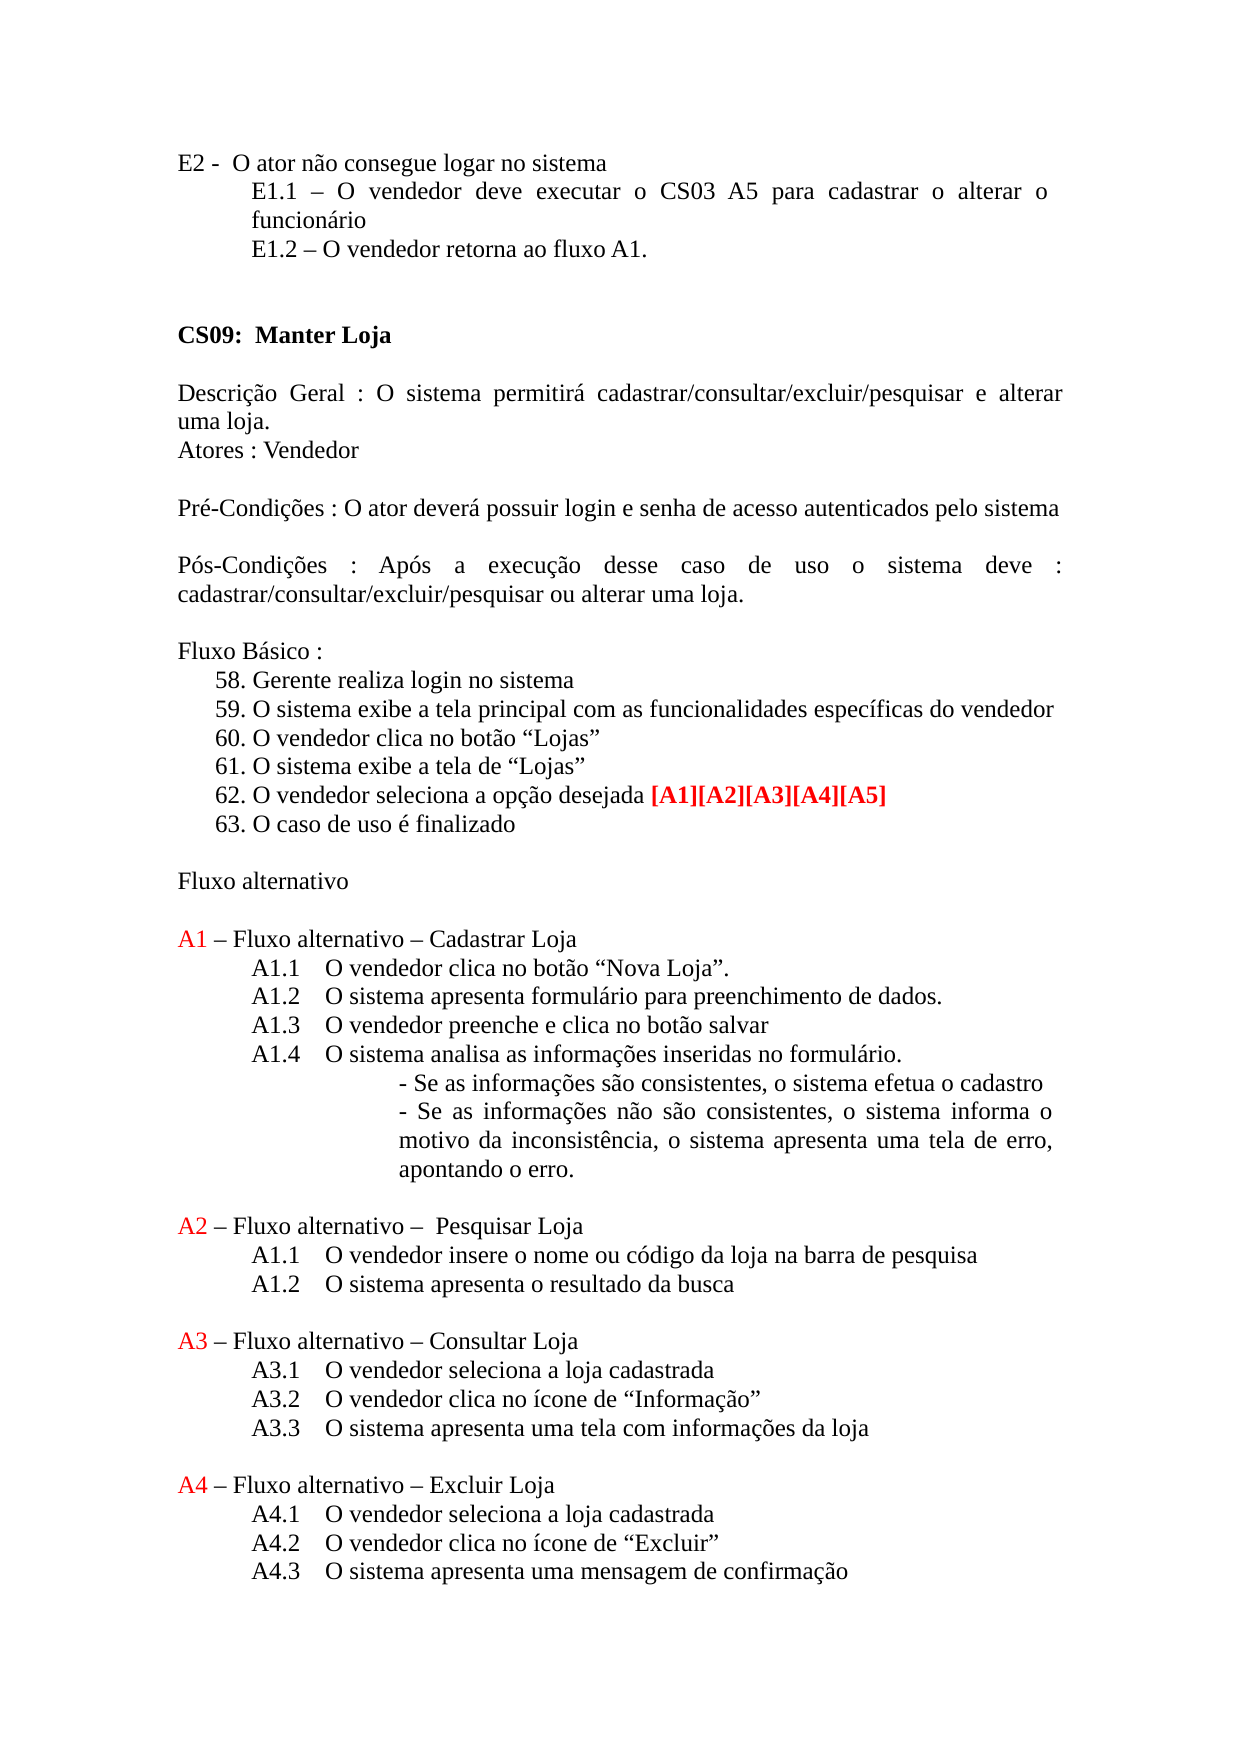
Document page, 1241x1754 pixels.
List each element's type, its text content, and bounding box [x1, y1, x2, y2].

text - Se as informações não são consistentes, o sistema informa o motivo da inconsistência, o sistema apresenta uma tela de erro, apontando o erro. [177, 1096, 1063, 1183]
text A1.3 O vendedor preenche e clica no botão salvar [177, 1010, 1063, 1039]
list Gerente realiza login no sistema [215, 665, 1063, 694]
list O vendedor seleciona a opção desejada [A1][A2][A3][A4][A5] [215, 780, 1063, 809]
text E2 - O ator não consegue logar no sistema [177, 148, 1063, 176]
text A4.1 O vendedor seleciona a loja cadastrada [177, 1499, 1063, 1528]
text A3 – Fluxo alternativo – Consultar Loja [177, 1326, 1063, 1355]
text A1.1 O vendedor clica no botão “Nova Loja”. [177, 953, 1063, 981]
text Pré-Condições : O ator deverá possuir login e senha de acesso autenticados pelo sistema [177, 493, 1063, 521]
text Pós-Condições : Após a execução desse caso de uso o sistema deve : cadastrar/consultar/excluir/pesquisar ou alterar uma loja. [177, 550, 1063, 608]
text A2 – Fluxo alternativo – Pesquisar Loja [177, 1211, 1063, 1240]
text A3.2 O vendedor clica no ícone de “Informação” [177, 1384, 1063, 1413]
text A3.1 O vendedor seleciona a loja cadastrada [177, 1355, 1063, 1384]
text E1.1 – O vendedor deve executar o CS03 A5 para cadastrar o alterar o funcionário [177, 176, 1063, 234]
list O vendedor clica no botão “Lojas” [215, 723, 1063, 751]
list O sistema exibe a tela principal com as funcionalidades específicas do vendedor [215, 694, 1063, 723]
text A1.4 O sistema analisa as informações inseridas no formulário. [177, 1039, 1063, 1068]
text A1.2 O sistema apresenta formulário para preenchimento de dados. [177, 981, 1063, 1010]
text Descrição Geral : O sistema permitirá cadastrar/consultar/excluir/pesquisar e alterar uma loja. [177, 378, 1063, 435]
text A1 – Fluxo alternativo – Cadastrar Loja [177, 924, 1063, 953]
text A3.3 O sistema apresenta uma tela com informações da loja [177, 1413, 1063, 1441]
text Atores : Vendedor [177, 435, 1063, 464]
text Fluxo alternativo [177, 866, 1063, 895]
text E1.2 – O vendedor retorna ao fluxo A1. [177, 234, 1063, 263]
text Fluxo Básico : [177, 636, 1063, 665]
text A4.2 O vendedor clica no ícone de “Excluir” [177, 1528, 1063, 1556]
text A1.2 O sistema apresenta o resultado da busca [177, 1269, 1063, 1298]
text A1.1 O vendedor insere o nome ou código da loja na barra de pesquisa [177, 1240, 1063, 1269]
text A4.3 O sistema apresenta uma mensagem de confirmação [177, 1556, 1063, 1585]
text A4 – Fluxo alternativo – Excluir Loja [177, 1470, 1063, 1499]
list O caso de uso é finalizado [215, 809, 1063, 838]
text CS09: Manter Loja [177, 320, 1063, 349]
text - Se as informações são consistentes, o sistema efetua o cadastro [251, 1068, 1063, 1096]
list O sistema exibe a tela de “Lojas” [215, 751, 1063, 780]
